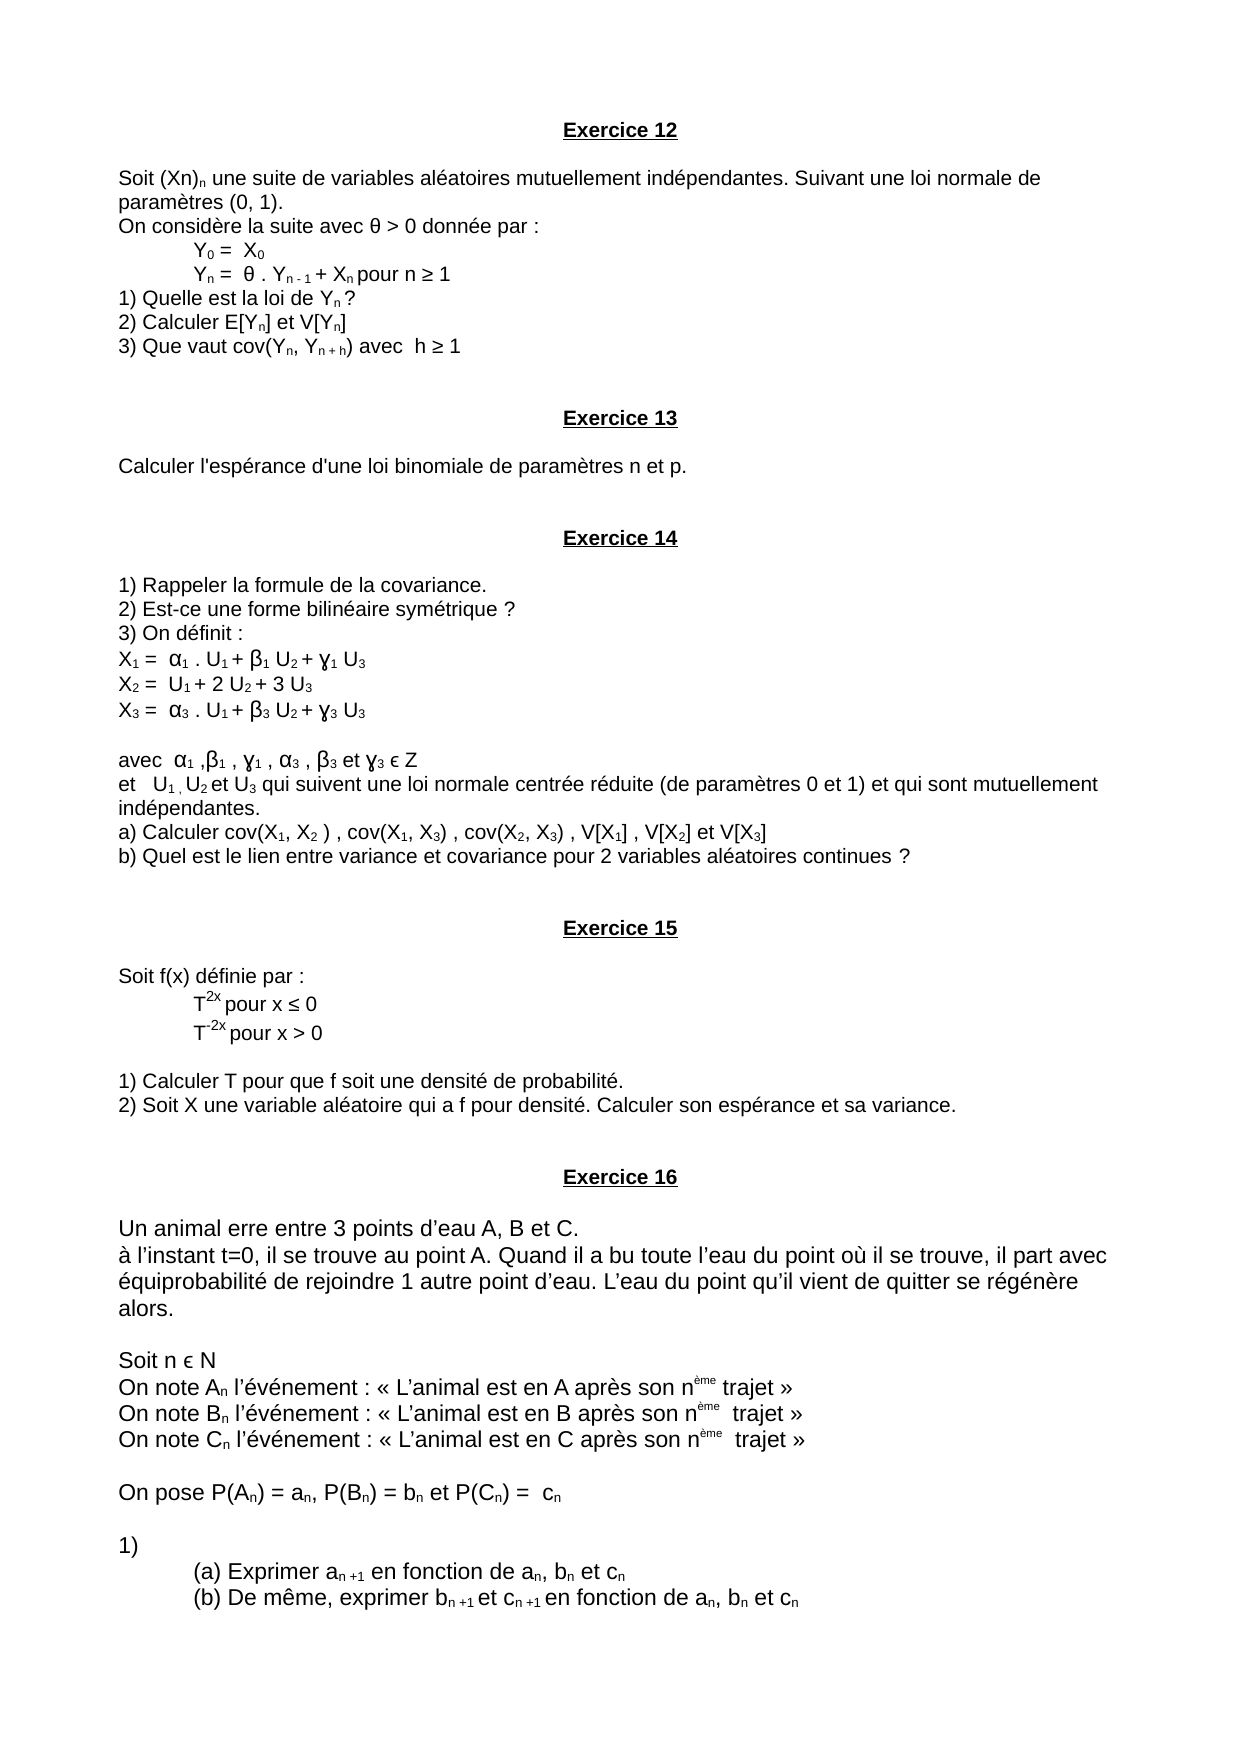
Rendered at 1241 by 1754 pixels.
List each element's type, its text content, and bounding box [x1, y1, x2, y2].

text Un animal erre entre 3 points d’eau A, B et C. [118, 1215, 1122, 1242]
text 2) Soit X une variable aléatoire qui a f pour densité. Calculer son espérance et sa variance. [118, 1093, 1122, 1117]
text 1) Rappeler la formule de la covariance. [118, 573, 1122, 597]
text On note Cn l’événement : « L’animal est en C après son nème trajet » [118, 1426, 1122, 1453]
text à l’instant t=0, il se trouve au point A. Quand il a bu toute l’eau du point où il se trouve, il part avec équiprobabilité de rejoindre 1 autre point d’eau. L’eau du point qu’il vient de quitter se régénère alors. [118, 1242, 1122, 1321]
text X1 = α1 . U1 + β1 U2 + ɣ1 U3 [118, 645, 1122, 672]
text b) Quel est le lien entre variance et covariance pour 2 variables aléatoires continues ? [118, 844, 1122, 868]
text 2) Calculer E[Yn] et V[Yn] [118, 310, 1122, 334]
text X2 = U1 + 2 U2 + 3 U3 [118, 672, 1122, 696]
text Calculer l'espérance d'une loi binomiale de paramètres n et p. [118, 453, 1122, 477]
text 1) [118, 1532, 1122, 1558]
text Exercice 13 [118, 406, 1122, 429]
text a) Calculer cov(X1, X2 ) , cov(X1, X3) , cov(X2, X3) , V[X1] , V[X2] et V[X3] [118, 820, 1122, 844]
text Yn = θ . Yn - 1 + Xn pour n ≥ 1 [118, 262, 1122, 286]
text Soit f(x) définie par : [118, 964, 1122, 988]
text On note Bn l’événement : « L’animal est en B après son nème trajet » [118, 1400, 1122, 1426]
text Exercice 12 [118, 118, 1122, 142]
text On pose P(An) = an, P(Bn) = bn et P(Cn) = cn [118, 1479, 1122, 1505]
text avec α1 ,β1 , ɣ1 , α3 , β3 et ɣ3 ϵ Z [118, 746, 1122, 772]
text T2x pour x ≤ 0 [118, 988, 1122, 1017]
text et U1 , U2 et U3 qui suivent une loi normale centrée réduite (de paramètres 0 et 1) et qui sont mutuellement indépendantes. [118, 772, 1122, 820]
text (b) De même, exprimer bn +1 et cn +1 en fonction de an, bn et cn [118, 1584, 1122, 1611]
text Y0 = X0 [118, 238, 1122, 262]
text 2) Est-ce une forme bilinéaire symétrique ? [118, 597, 1122, 621]
text (a) Exprimer an +1 en fonction de an, bn et cn [118, 1558, 1122, 1584]
text Exercice 14 [118, 525, 1122, 549]
text On note An l’événement : « L’animal est en A après son nème trajet » [118, 1373, 1122, 1400]
text 1) Calculer T pour que f soit une densité de probabilité. [118, 1069, 1122, 1093]
text Soit (Xn)n une suite de variables aléatoires mutuellement indépendantes. Suivant une loi normale de paramètres (0, 1). [118, 166, 1122, 214]
text Exercice 16 [118, 1165, 1122, 1189]
text 3) Que vaut cov(Yn, Yn + h) avec h ≥ 1 [118, 334, 1122, 358]
text On considère la suite avec θ > 0 donnée par : [118, 214, 1122, 238]
text Exercice 15 [118, 916, 1122, 940]
text 3) On définit : [118, 621, 1122, 645]
text Soit n ϵ N [118, 1347, 1122, 1373]
text X3 = α3 . U1 + β3 U2 + ɣ3 U3 [118, 696, 1122, 722]
text 1) Quelle est la loi de Yn ? [118, 286, 1122, 310]
text T-2x pour x > 0 [118, 1017, 1122, 1045]
